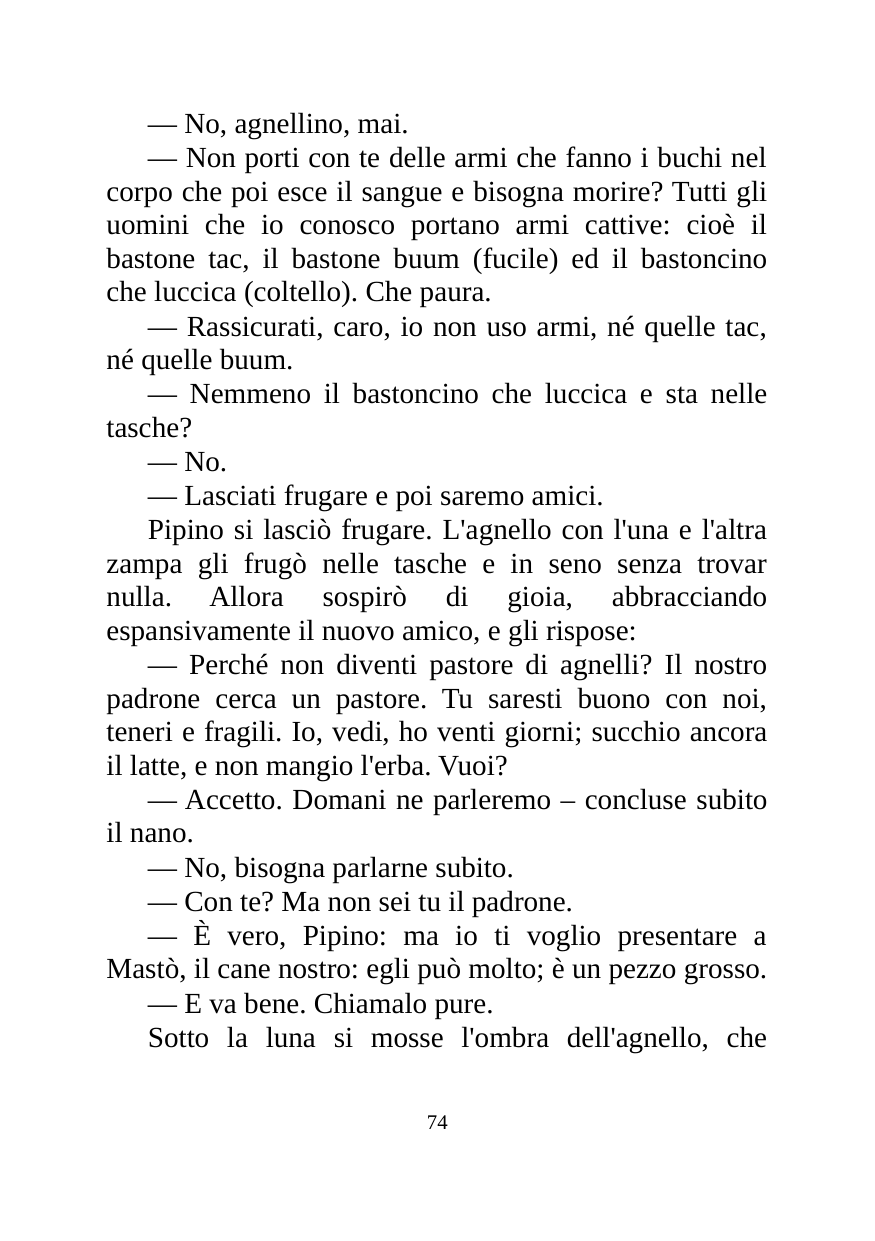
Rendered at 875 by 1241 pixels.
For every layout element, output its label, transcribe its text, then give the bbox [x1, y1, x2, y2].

text — No. [106, 444, 768, 478]
text — È vero, Pipino: ma io ti voglio presentare a Mastò, il cane nostro: egli può molto; è un pezzo grosso. [106, 918, 768, 985]
text — Perché non diventi pastore di agnelli? Il nostro padrone cerca un pastore. Tu saresti buono con noi, teneri e fragili. Io, vedi, ho venti giorni; succhio ancora il latte, e non mangio l'erba. Vuoi? [106, 647, 768, 781]
text — No, agnellino, mai. [106, 106, 768, 140]
text Sotto la luna si mosse l'ombra dell'agnello, che [106, 1020, 768, 1053]
text — No, bisogna parlarne subito. [106, 850, 768, 883]
text — Rassicurati, caro, io non uso armi, né quelle tac, né quelle buum. [106, 309, 768, 376]
text — Lasciati frugare e poi saremo amici. [106, 478, 768, 512]
text — Non porti con te delle armi che fanno i buchi nel corpo che poi esce il sangue e bisogna morire? Tutti gli uomini che io conosco portano armi cattive: cioè il bastone tac, il bastone buum (fucile) ed il bastoncino che luccica (coltello). Che paura. [106, 140, 768, 308]
text — Accetto. Domani ne parleremo – concluse subito il nano. [106, 782, 768, 849]
text — Con te? Ma non sei tu il padrone. [106, 884, 768, 917]
text — E va bene. Chiamalo pure. [106, 986, 768, 1019]
text Pipino si lasciò frugare. L'agnello con l'una e l'altra zampa gli frugò nelle tasche e in seno senza trovar nulla. Allora sospirò di gioia, abbracciando espansivamente il nuovo amico, e gli rispose: [106, 512, 768, 647]
text — Nemmeno il bastoncino che luccica e sta nelle tasche? [106, 376, 768, 443]
